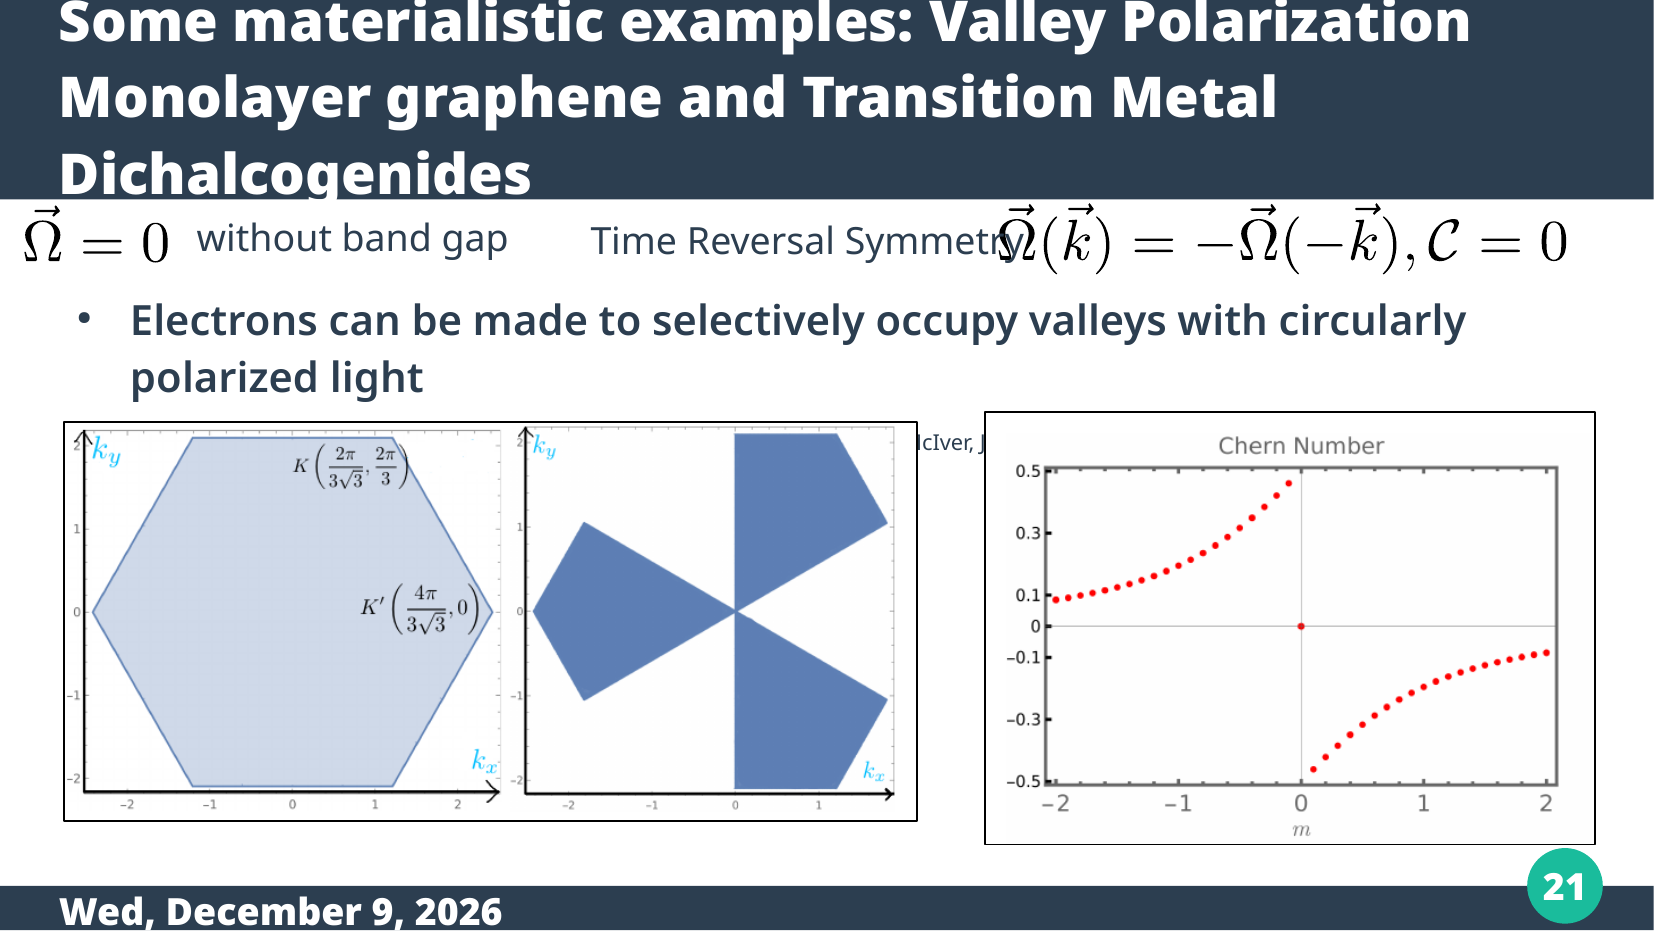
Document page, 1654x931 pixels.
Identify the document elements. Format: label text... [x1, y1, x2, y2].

text_box [24, 205, 168, 263]
text_box [998, 203, 1567, 275]
picture [985, 412, 1595, 844]
picture [65, 422, 916, 821]
list Electrons can be made to selectively occupy valleys with circularly polarized light 1. A. Friedlan and M. M. Dignam PRB 103, 075414 (2021) (theory) 2. McIver, J.W., Schulte, B., Stein, FU. et al. Nat. Phys. 16, 38–41 (2020) (experimental work) [59, 290, 1595, 587]
text_box Time Reversal Symmetry [575, 205, 995, 275]
text_box without band gap [181, 203, 488, 272]
title Some materialistic examples: Valley Polarization Monolayer graphene and Transition Metal Dichalcogenides [59, 37, 1595, 155]
